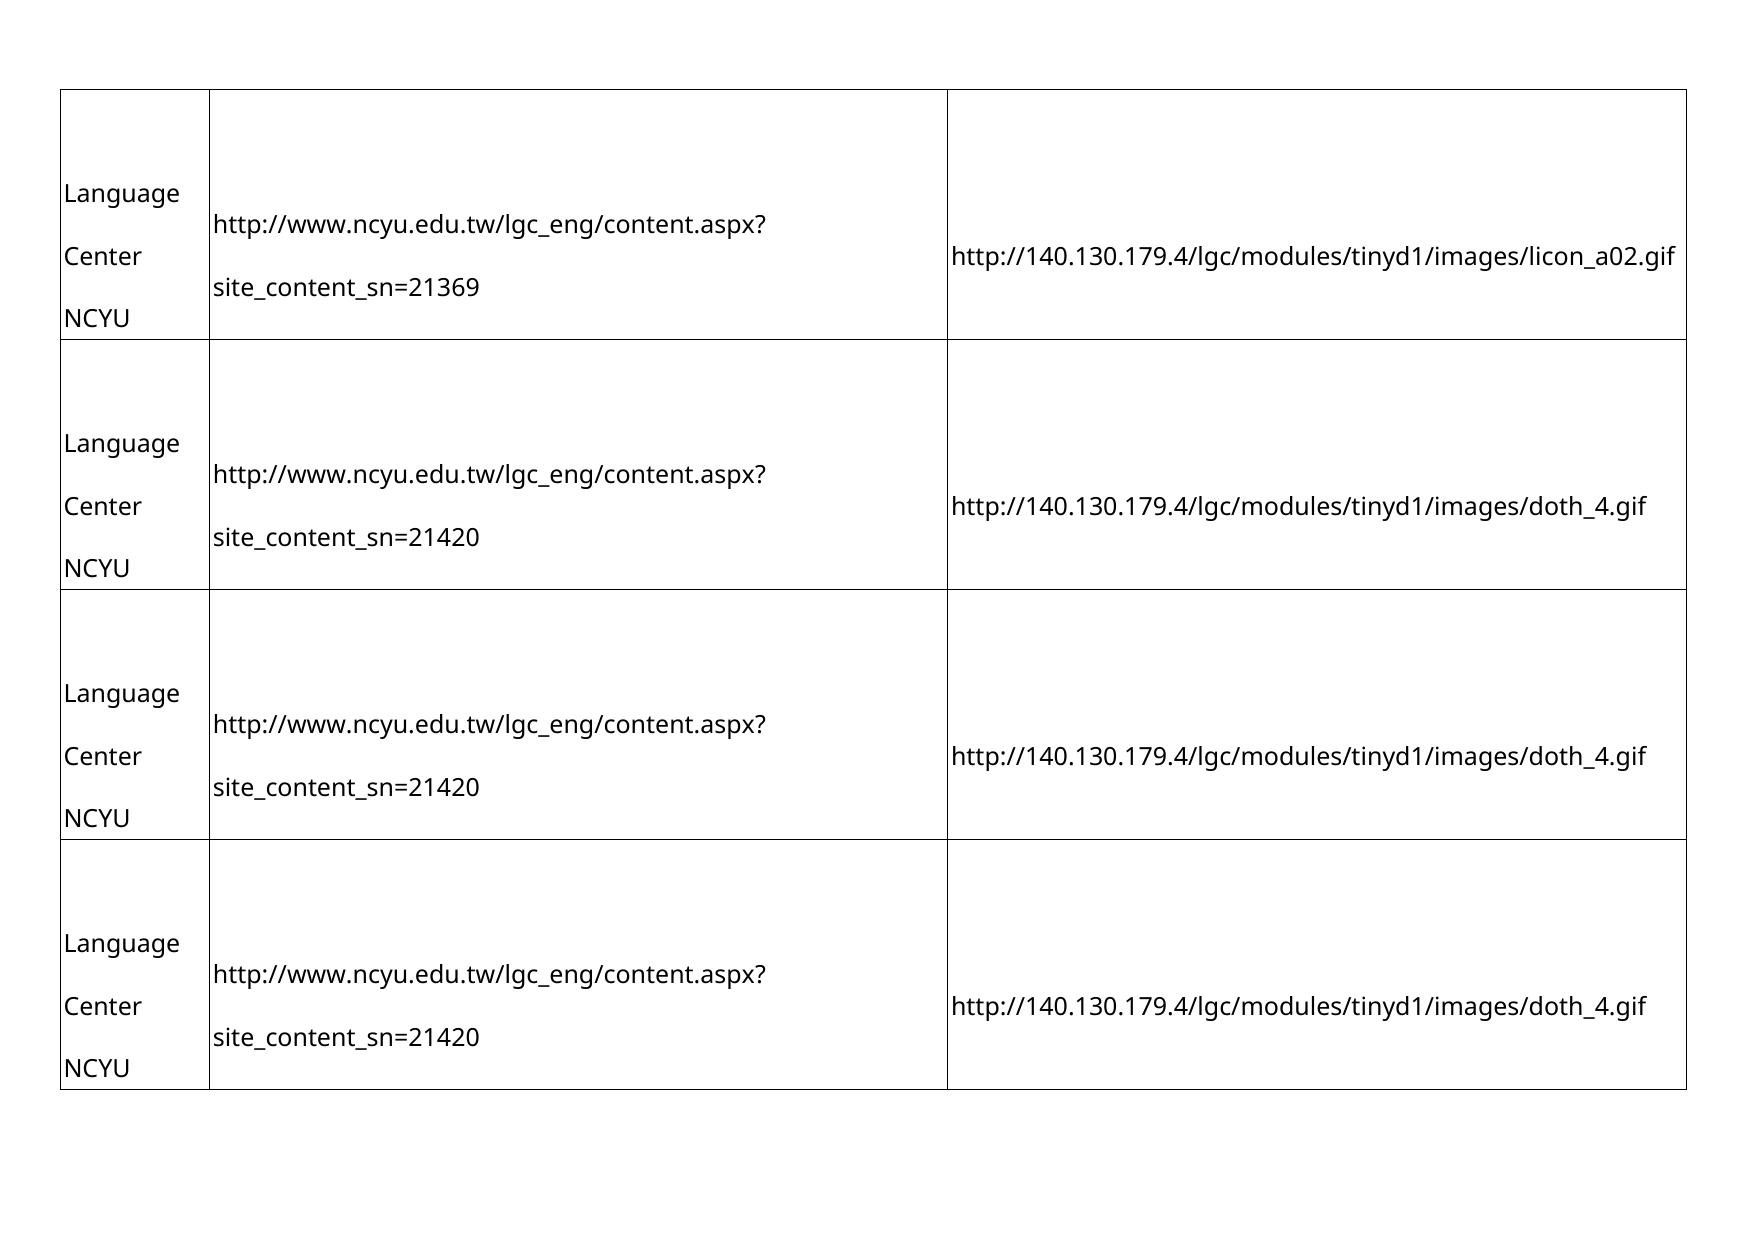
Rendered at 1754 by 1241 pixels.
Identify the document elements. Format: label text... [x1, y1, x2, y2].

table_cell http://140.130.179.4/lgc/modules/tinyd1/images/doth_4.gif [948, 590, 1686, 839]
table_cell Language Center NCYU [61, 590, 209, 839]
table_cell http://www.ncyu.edu.tw/lgc_eng/content.aspx?site_content_sn=21369 [210, 90, 947, 339]
table_cell Language Center NCYU [61, 840, 209, 1089]
table_cell http://www.ncyu.edu.tw/lgc_eng/content.aspx?site_content_sn=21420 [210, 340, 947, 589]
table_cell http://www.ncyu.edu.tw/lgc_eng/content.aspx?site_content_sn=21420 [210, 840, 947, 1089]
table_cell http://140.130.179.4/lgc/modules/tinyd1/images/doth_4.gif [948, 840, 1686, 1089]
table_cell Language Center NCYU [61, 90, 209, 339]
table_cell Language Center NCYU [61, 340, 209, 589]
table_cell http://140.130.179.4/lgc/modules/tinyd1/images/licon_a02.gif [948, 90, 1686, 339]
table_cell http://140.130.179.4/lgc/modules/tinyd1/images/doth_4.gif [948, 340, 1686, 589]
table_cell http://www.ncyu.edu.tw/lgc_eng/content.aspx?site_content_sn=21420 [210, 590, 947, 839]
